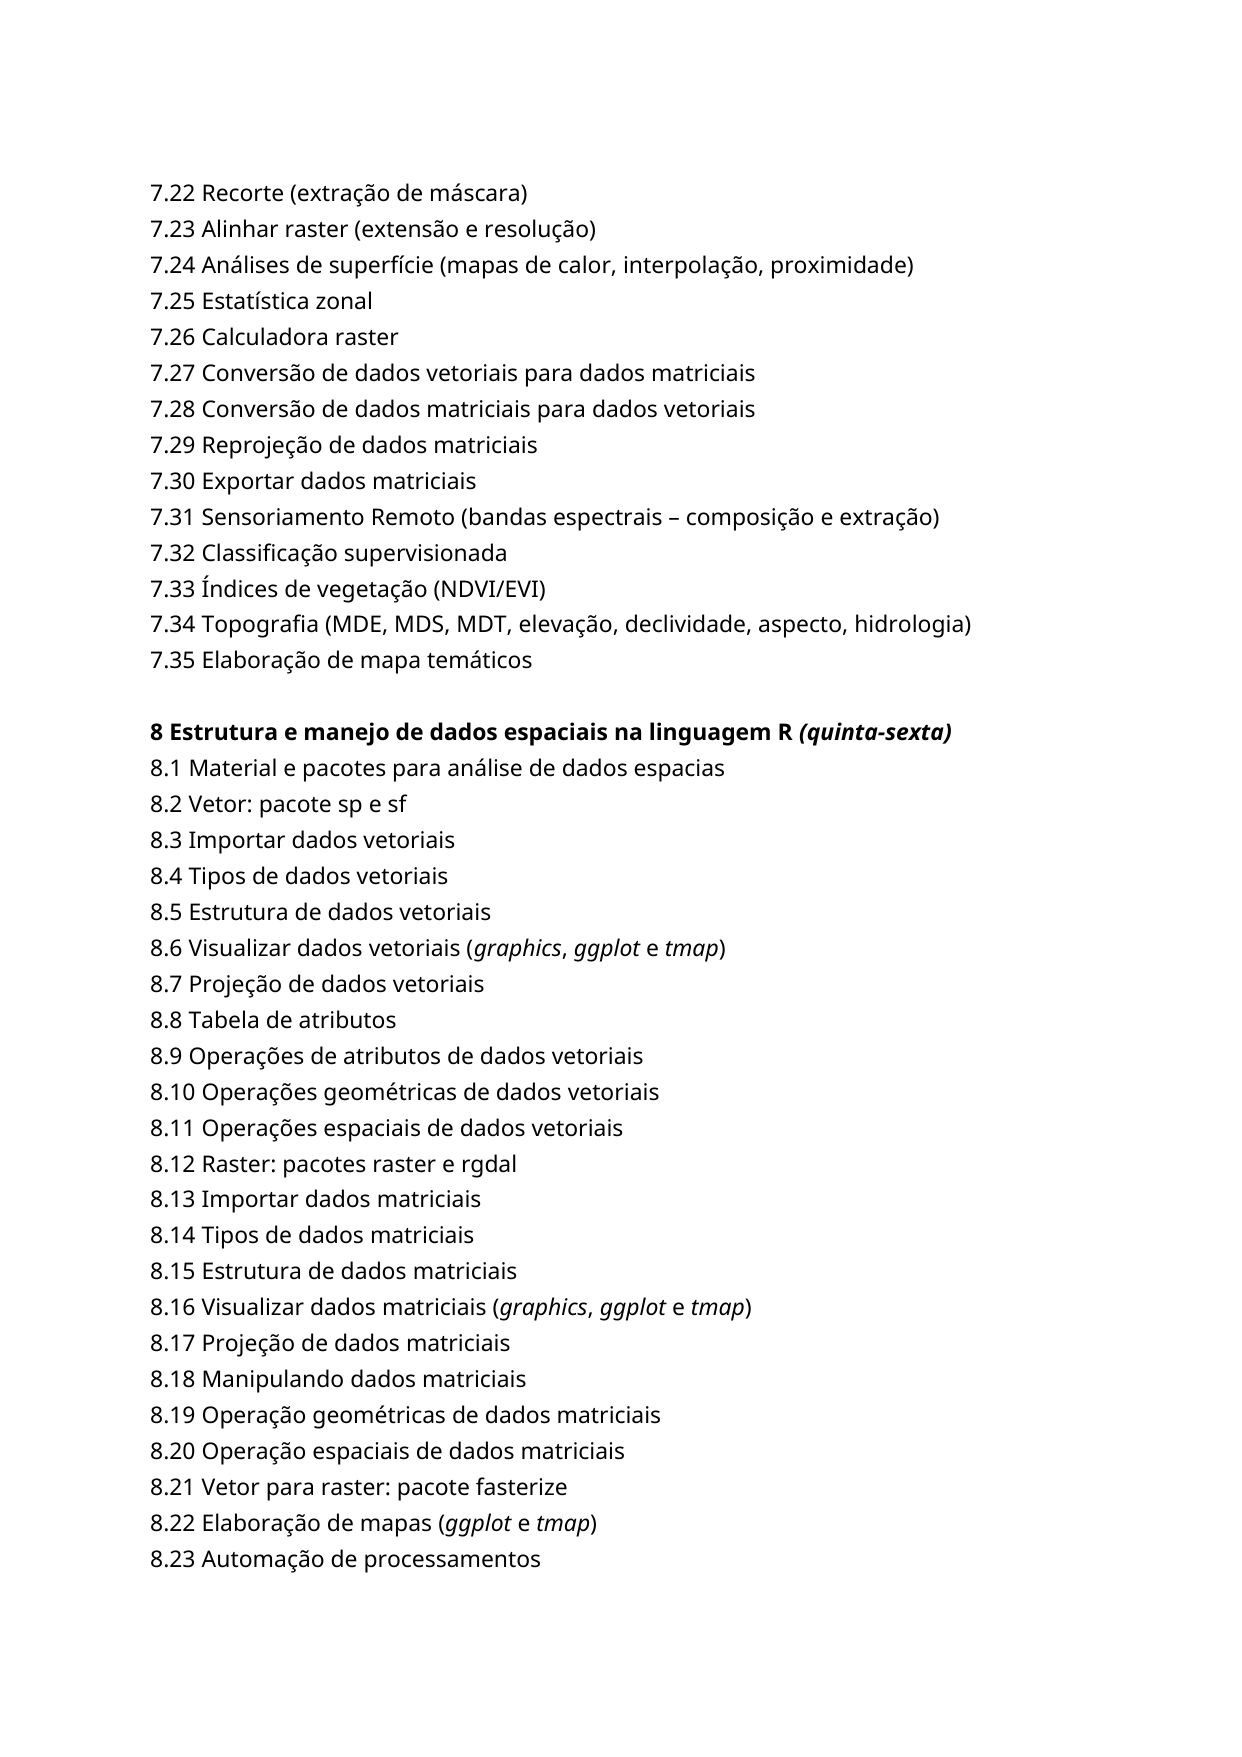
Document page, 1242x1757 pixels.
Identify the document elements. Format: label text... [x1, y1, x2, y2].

text 7.25 Estatística zonal [150, 285, 1097, 316]
text 8.12 Raster: pacotes raster e rgdal [150, 1147, 1097, 1179]
text 8.4 Tipos de dados vetoriais [150, 860, 1097, 891]
text 8.14 Tipos de dados matriciais [150, 1219, 1097, 1251]
text 8.16 Visualizar dados matriciais (graphics, ggplot e tmap) [150, 1291, 1097, 1322]
text 8.5 Estrutura de dados vetoriais [150, 896, 1097, 927]
text 8.20 Operação espaciais de dados matriciais [150, 1435, 1097, 1466]
text 7.32 Classificação supervisionada [150, 537, 1097, 568]
text 7.34 Topografia (MDE, MDS, MDT, elevação, declividade, aspecto, hidrologia) [150, 608, 1097, 640]
text 8.15 Estrutura de dados matriciais [150, 1255, 1097, 1287]
text 8.22 Elaboração de mapas (ggplot e tmap) [150, 1507, 1097, 1538]
text 7.24 Análises de superfície (mapas de calor, interpolação, proximidade) [150, 249, 1097, 280]
text 7.31 Sensoriamento Remoto (bandas espectrais – composição e extração) [150, 501, 1097, 532]
text 7.23 Alinhar raster (extensão e resolução) [150, 213, 1097, 244]
text 8.1 Material e pacotes para análise de dados espacias [150, 752, 1097, 783]
text 7.22 Recorte (extração de máscara) [150, 177, 1097, 208]
text 8.2 Vetor: pacote sp e sf [150, 788, 1097, 819]
text 8.18 Manipulando dados matriciais [150, 1363, 1097, 1394]
text 8.10 Operações geométricas de dados vetoriais [150, 1076, 1097, 1107]
text 7.29 Reprojeção de dados matriciais [150, 429, 1097, 460]
text 8.19 Operação geométricas de dados matriciais [150, 1399, 1097, 1430]
text 8.23 Automação de processamentos [150, 1543, 1097, 1574]
text 8.3 Importar dados vetoriais [150, 824, 1097, 855]
text 8.13 Importar dados matriciais [150, 1183, 1097, 1215]
text 8.6 Visualizar dados vetoriais (graphics, ggplot e tmap) [150, 932, 1097, 963]
text 7.33 Índices de vegetação (NDVI/EVI) [150, 572, 1097, 604]
text 8.9 Operações de atributos de dados vetoriais [150, 1040, 1097, 1071]
text 7.35 Elaboração de mapa temáticos [150, 644, 1097, 676]
text 8.21 Vetor para raster: pacote fasterize [150, 1471, 1097, 1502]
text 8 Estrutura e manejo de dados espaciais na linguagem R (quinta-sexta) [150, 716, 1097, 747]
text 7.26 Calculadora raster [150, 321, 1097, 352]
text 8.17 Projeção de dados matriciais [150, 1327, 1097, 1358]
text 8.8 Tabela de atributos [150, 1004, 1097, 1035]
text 8.11 Operações espaciais de dados vetoriais [150, 1112, 1097, 1143]
text 8.7 Projeção de dados vetoriais [150, 968, 1097, 999]
text 7.27 Conversão de dados vetoriais para dados matriciais [150, 357, 1097, 388]
text 7.28 Conversão de dados matriciais para dados vetoriais [150, 393, 1097, 424]
text 7.30 Exportar dados matriciais [150, 465, 1097, 496]
